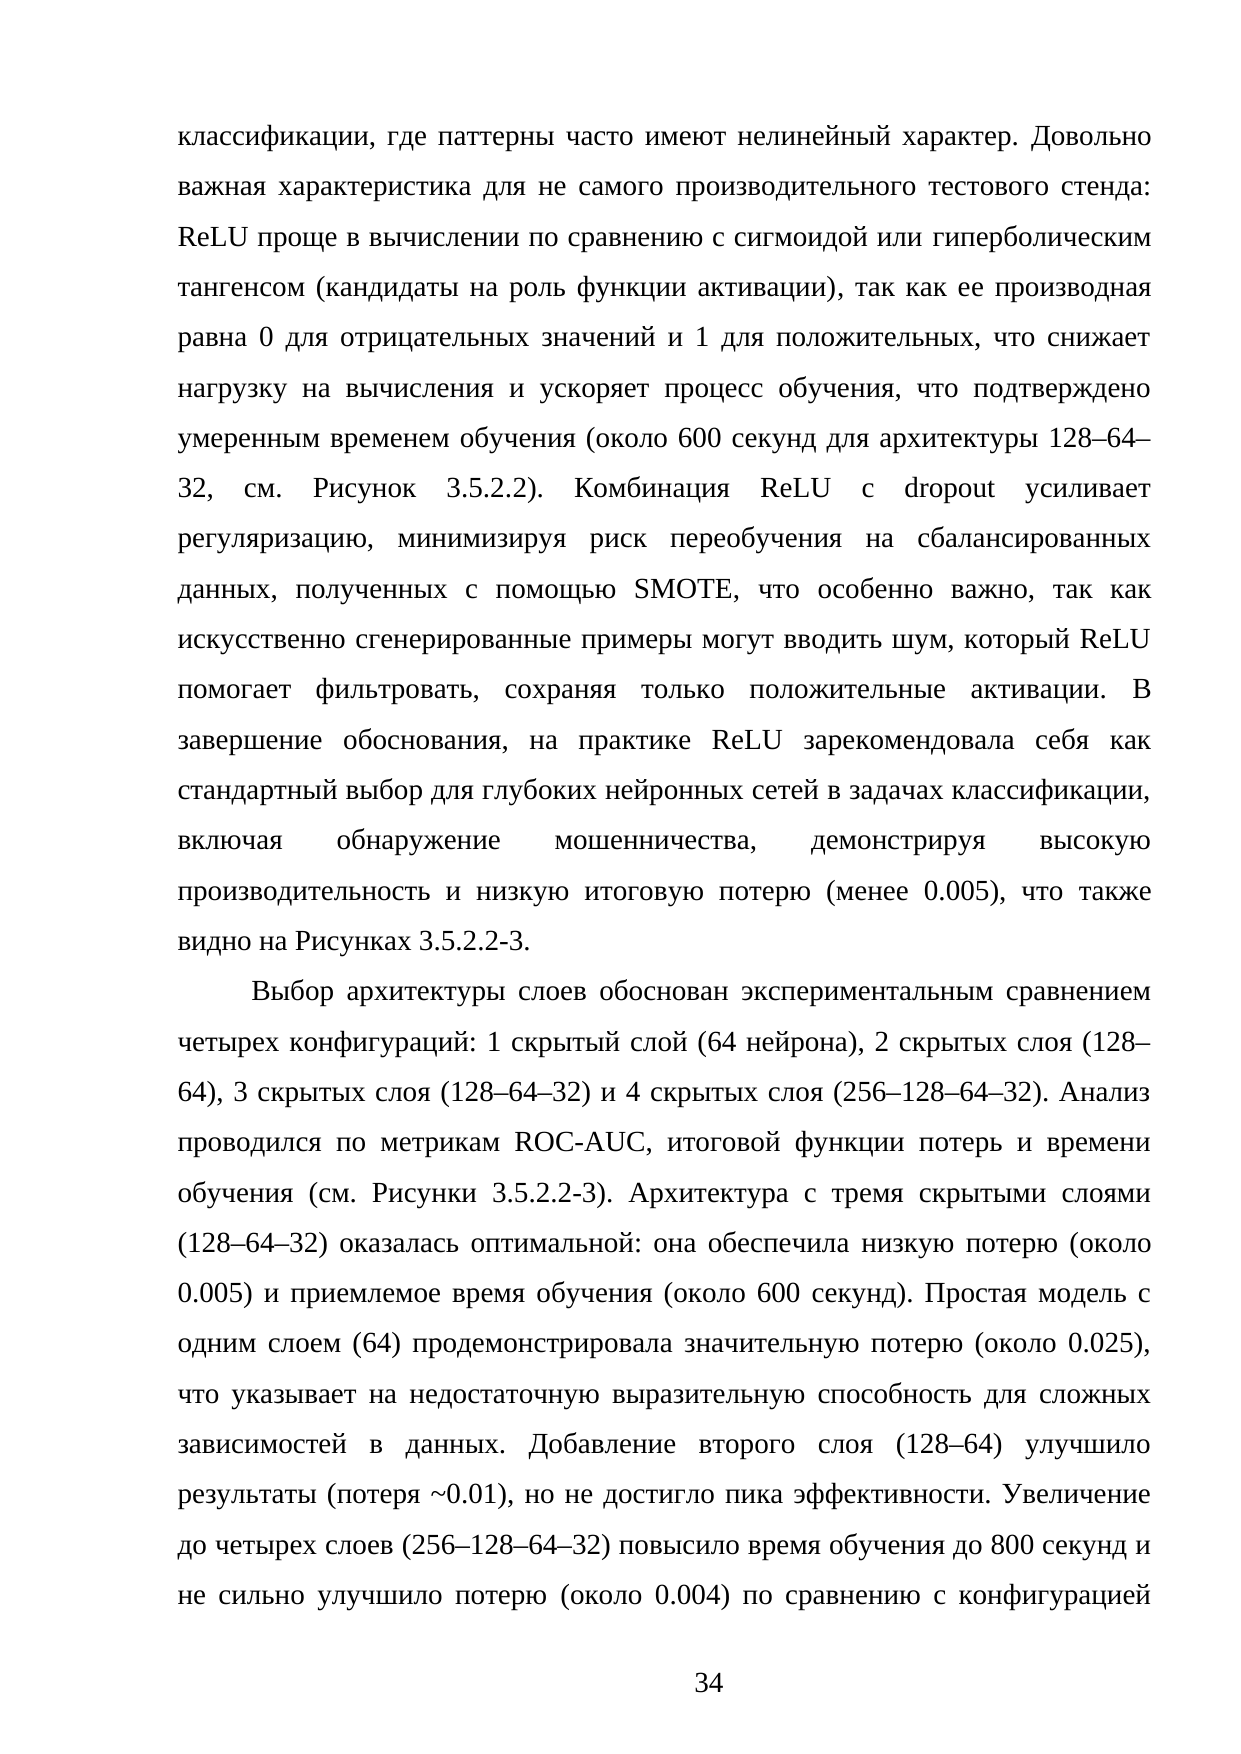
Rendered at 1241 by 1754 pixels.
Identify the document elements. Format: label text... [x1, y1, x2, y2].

text классификации, где паттерны часто имеют нелинейный характер. Довольно важная характеристика для не самого производительного тестового стенда: ReLU проще в вычислении по сравнению с сигмоидой или гиперболическим тангенсом (кандидаты на роль функции активации), так как ее производная равна 0 для отрицательных значений и 1 для положительных, что снижает нагрузку на вычисления и ускоряет процесс обучения, что подтверждено умеренным временем обучения (около 600 секунд для архитектуры 128–64–32, см. Рисунок 3.5.2.2). Комбинация ReLU с dropout усиливает регуляризацию, минимизируя риск переобучения на сбалансированных данных, полученных с помощью SMOTE, что особенно важно, так как искусственно сгенерированные примеры могут вводить шум, который ReLU помогает фильтровать, сохраняя только положительные активации. В завершение обоснования, на практике ReLU зарекомендовала себя как стандартный выбор для глубоких нейронных сетей в задачах классификации, включая обнаружение мошенничества, демонстрируя высокую производительность и низкую итоговую потерю (менее 0.005), что также видно на Рисунках 3.5.2.2-3. [177, 118, 1152, 957]
text Выбор архитектуры слоев обоснован экспериментальным сравнением четырех конфигураций: 1 скрытый слой (64 нейрона), 2 скрытых слоя (128–64), 3 скрытых слоя (128–64–32) и 4 скрытых слоя (256–128–64–32). Анализ проводился по метрикам ROC-AUC, итоговой функции потерь и времени обучения (см. Рисунки 3.5.2.2-3). Архитектура с тремя скрытыми слоями (128–64–32) оказалась оптимальной: она обеспечила низкую потерю (около 0.005) и приемлемое время обучения (около 600 секунд). Простая модель с одним слоем (64) продемонстрировала значительную потерю (около 0.025), что указывает на недостаточную выразительную способность для сложных зависимостей в данных. Добавление второго слоя (128–64) улучшило результаты (потеря ~0.01), но не достигло пика эффективности. Увеличение до четырех слоев (256–128–64–32) повысило время обучения до 800 секунд и не сильно улучшило потерю (около 0.004) по сравнению с конфигурацией [177, 973, 1152, 1611]
